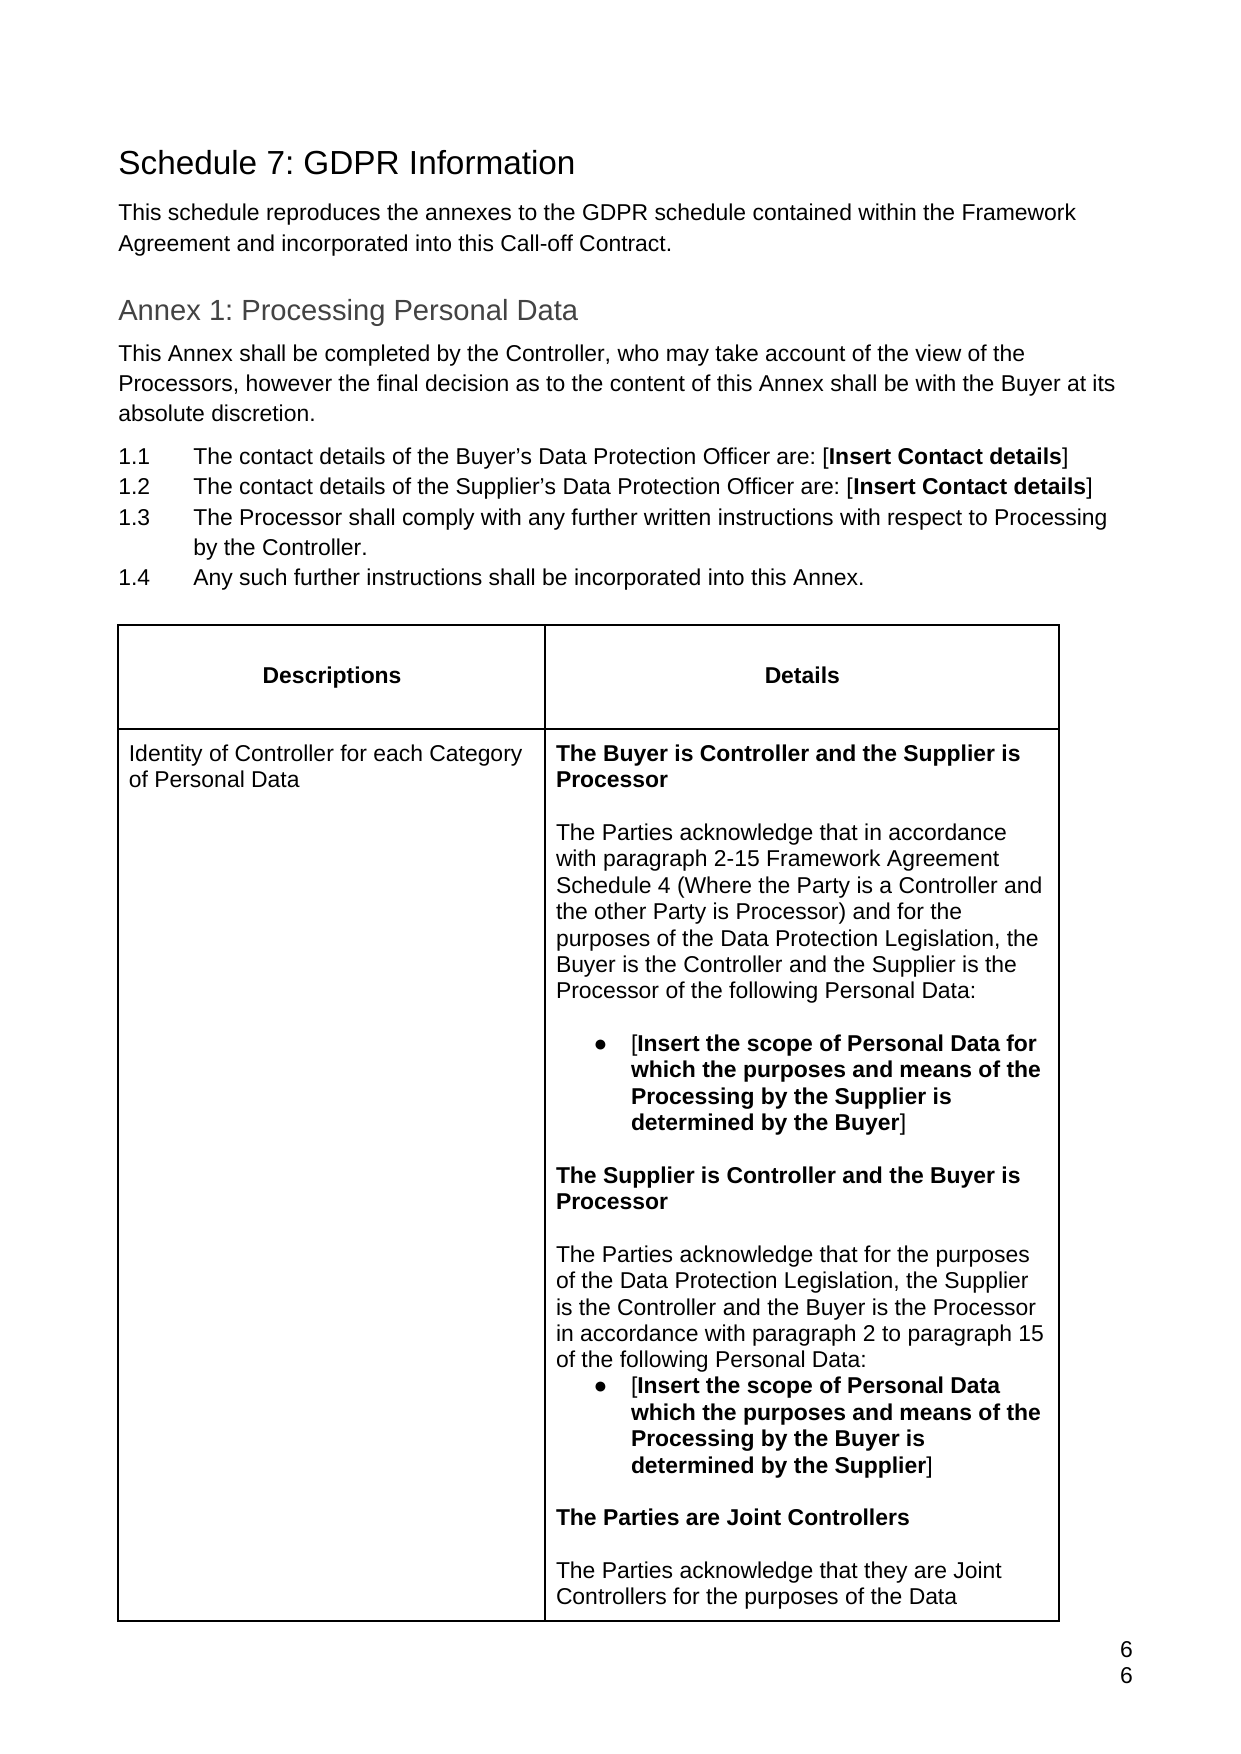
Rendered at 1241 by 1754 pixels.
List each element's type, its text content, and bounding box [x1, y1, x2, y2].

subtitle Schedule 7: GDPR Information [118, 143, 1122, 181]
table_header Details [546, 626, 1058, 727]
text This Annex shall be completed by the Controller, who may take account of the view of the Processors, however the final decision as to the content of this Annex shall be with the Buyer at its absolute discretion. [118, 340, 1122, 427]
table_header Descriptions [119, 626, 544, 727]
text 1.3 The Processor shall comply with any further written instructions with respect to Processing by the Controller. [118, 503, 1122, 560]
text 1.1 The contact details of the Buyer’s Data Protection Officer are: [Insert Contact details] [118, 443, 1122, 469]
text This schedule reproduces the annexes to the GDPR schedule contained within the Framework Agreement and incorporated into this Call-off Contract. [118, 199, 1122, 256]
subtitle Annex 1: Processing Personal Data [118, 293, 1122, 327]
table_cell Identity of Controller for each Category of Personal Data [119, 730, 544, 1620]
text 1.2 The contact details of the Supplier’s Data Protection Officer are: [Insert Contact details] [118, 473, 1122, 500]
table_cell The Buyer is Controller and the Supplier is Processor The Parties acknowledge that in accordance with paragraph 2-15 Framework Agreement Schedule 4 (Where the Party is a Controller and the other Party is Processor) and for the purposes of the Data Protection Legislation, the Buyer is the Controller and the Supplier is the Processor of the following Personal Data: [Insert the scope of Personal Data for which the purposes and means of the Processing by the Supplier is determined by the Buyer] The Supplier is Controller and the Buyer is Processor The Parties acknowledge that for the purposes of the Data Protection Legislation, the Supplier is the Controller and the Buyer is the Processor in accordance with paragraph 2 to paragraph 15 of the following Personal Data: [Insert the scope of Personal Data which the purposes and means of the Processing by the Buyer is determined by the Supplier] The Parties are Joint Controllers The Parties acknowledge that they are Joint Controllers for the purposes of the Data [546, 730, 1058, 1620]
text 1.4 Any such further instructions shall be incorporated into this Annex. [118, 564, 1122, 590]
